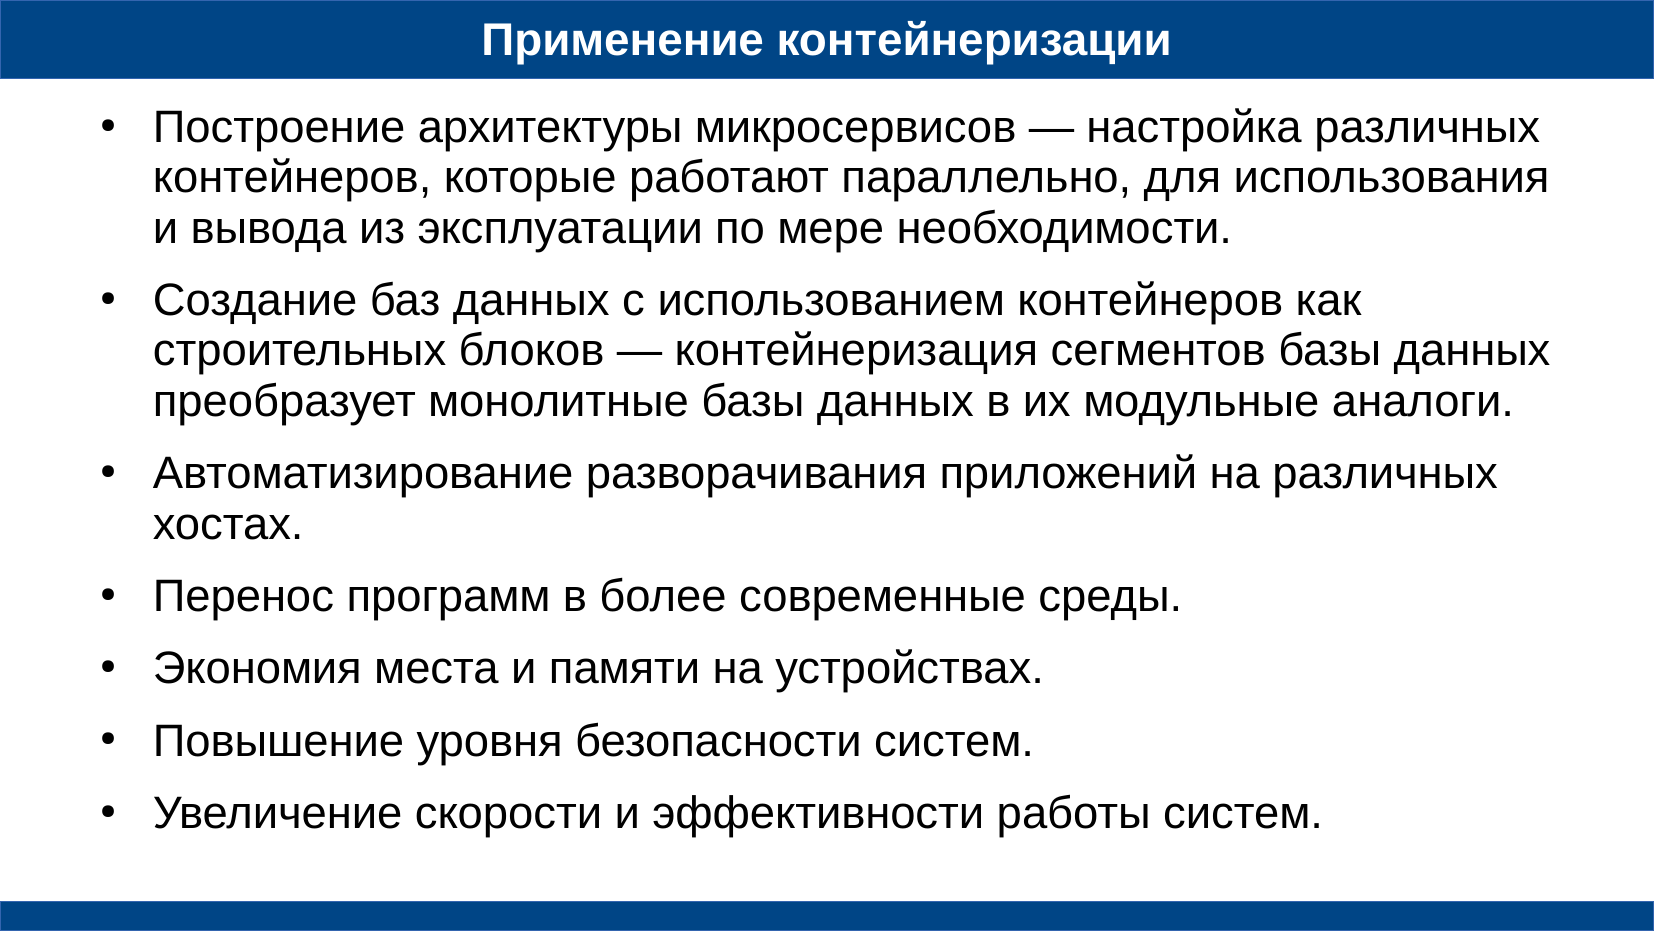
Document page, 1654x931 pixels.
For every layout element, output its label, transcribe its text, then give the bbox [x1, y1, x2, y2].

title Применение контейнеризации [0, 0, 1654, 79]
list Построение архитектуры микросервисов — настройка различных контейнеров, которые работают параллельно, для использования и вывода из эксплуатации по мере необходимости. Создание баз данных с использованием контейнеров как строительных блоков — контейнеризация сегментов базы данных преобразует монолитные базы данных в их модульные аналоги. Автоматизирование разворачивания приложений на различных хостах. Перенос программ в более современные среды. Экономия места и памяти на устройствах. Повышение уровня безопасности систем. Увеличение скорости и эффективности работы систем. [82, 101, 1571, 841]
